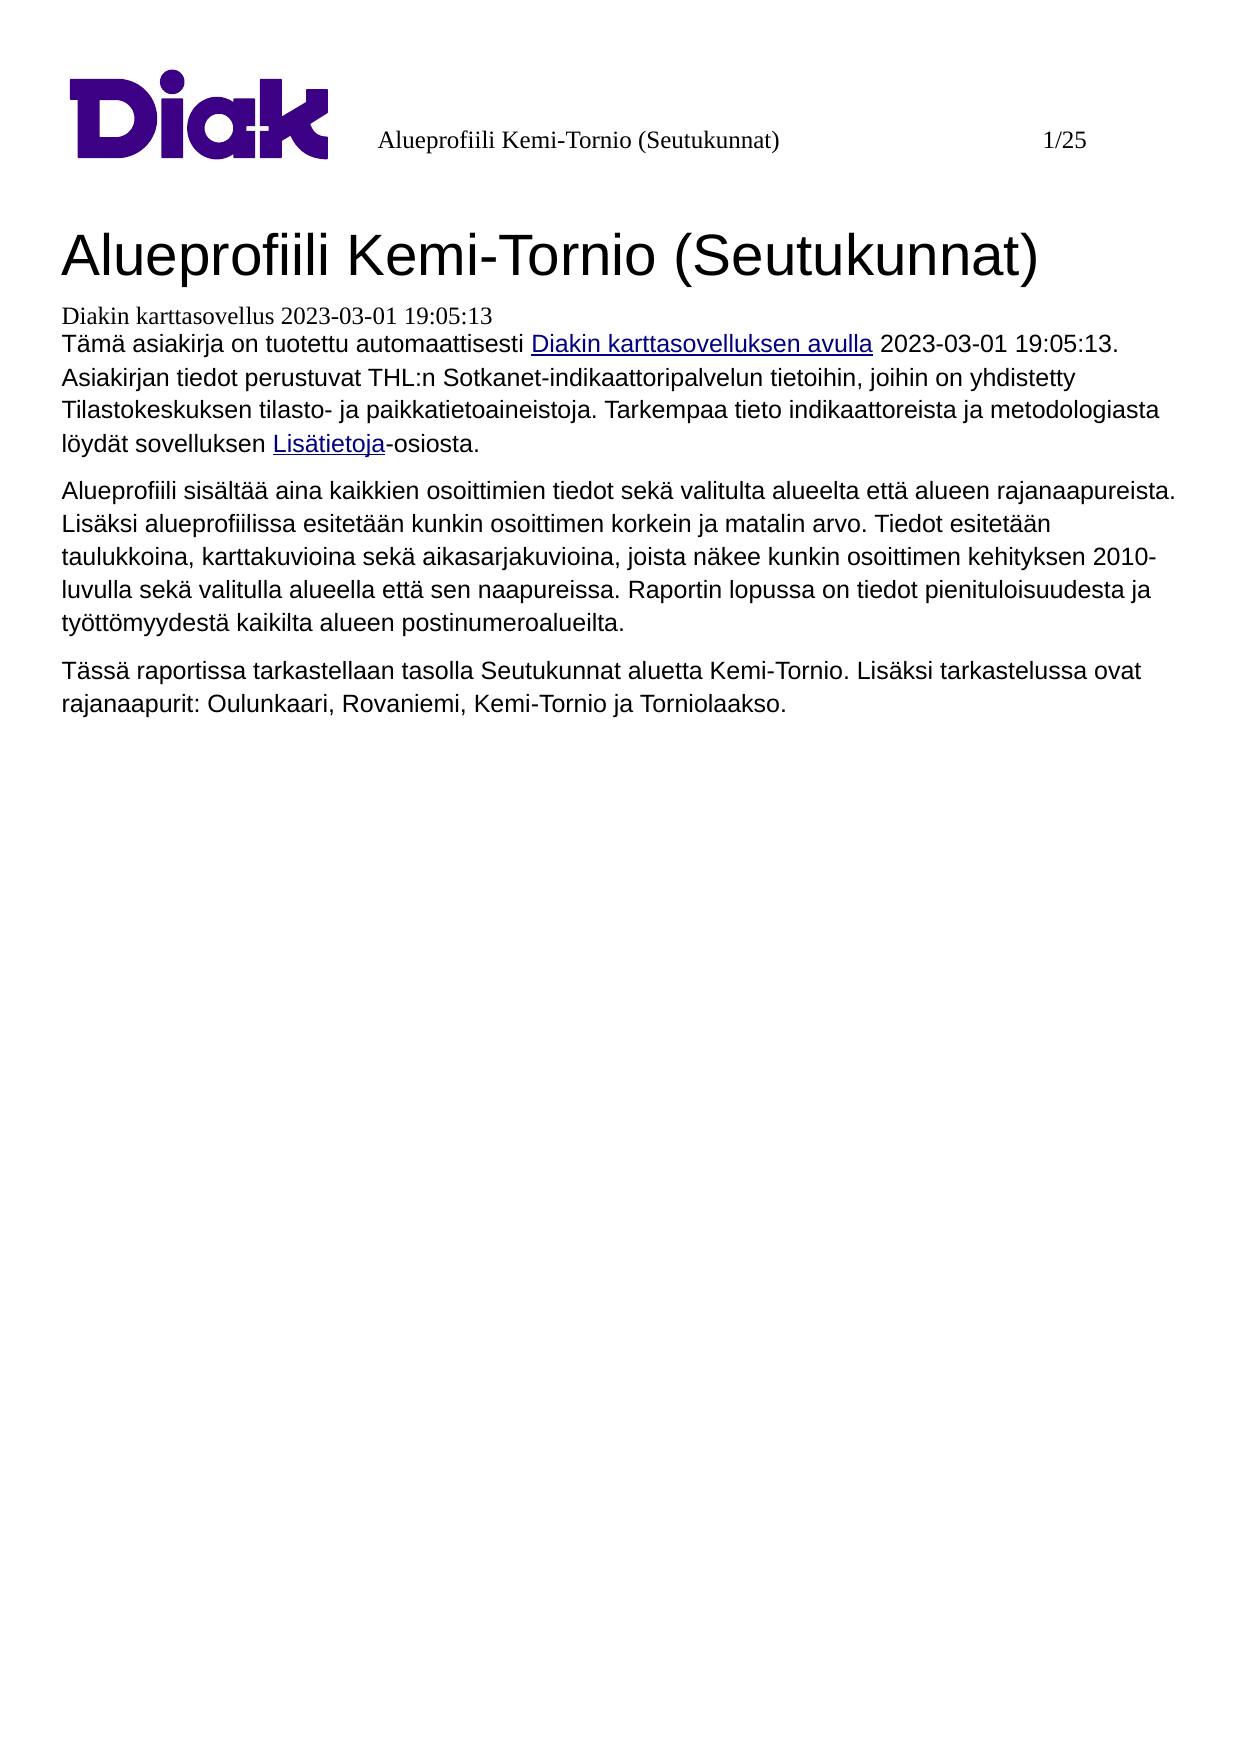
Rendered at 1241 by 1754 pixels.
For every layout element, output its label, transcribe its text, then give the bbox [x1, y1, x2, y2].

text Tässä raportissa tarkastellaan tasolla Seutukunnat aluetta Kemi-Tornio. Lisäksi tarkastelussa ovat rajanaapurit: Oulunkaari, Rovaniemi, Kemi-Tornio ja Torniolaakso. [61, 656, 1179, 718]
text Tämä asiakirja on tuotettu automaattisesti Diakin karttasovelluksen avulla 2023-03-01 19:05:13. Asiakirjan tiedot perustuvat THL:n Sotkanet-indikaattoripalvelun tietoihin, joihin on yhdistetty Tilastokeskuksen tilasto- ja paikkatietoaineistoja. Tarkempaa tieto indikaattoreista ja metodologiasta löydät sovelluksen Lisätietoja-osiosta. [61, 329, 1179, 457]
text Diakin karttasovellus 2023-03-01 19:05:13 [61, 301, 1179, 329]
title Alueprofiili Kemi-Tornio (Seutukunnat) [61, 221, 1179, 288]
text Alueprofiili sisältää aina kaikkien osoittimien tiedot sekä valitulta alueelta että alueen rajanaapureista. Lisäksi alueprofiilissa esitetään kunkin osoittimen korkein ja matalin arvo. Tiedot esitetään taulukkoina, karttakuvioina sekä aikasarjakuvioina, joista näkee kunkin osoittimen kehityksen 2010-luvulla sekä valitulla alueella että sen naapureissa. Raportin lopussa on tiedot pienituloisuudesta ja työttömyydestä kaikilta alueen postinumeroalueilta. [61, 476, 1179, 637]
